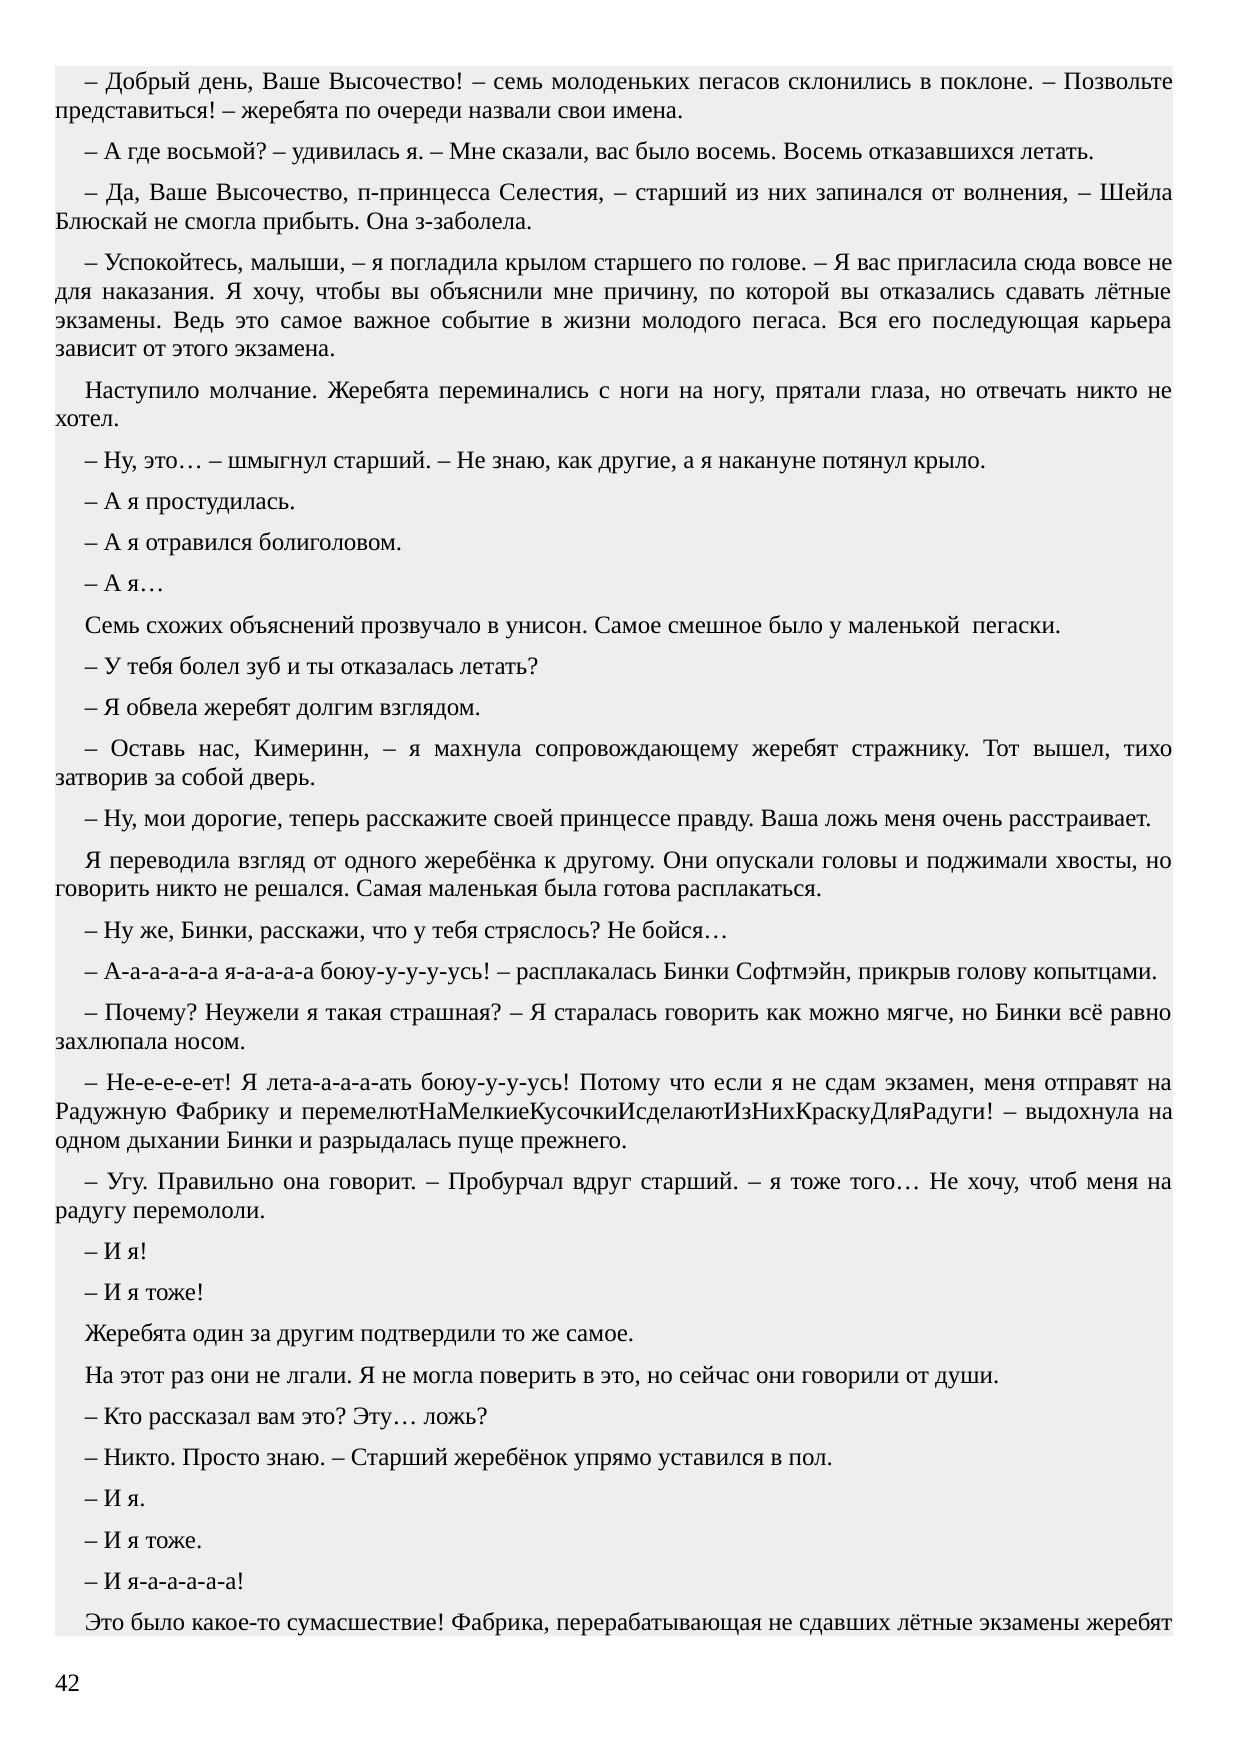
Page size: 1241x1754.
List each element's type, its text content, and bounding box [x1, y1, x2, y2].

text – И я-а-а-а-а-а! [55, 1566, 1173, 1595]
text – Успокойтесь, малыши, – я погладила крылом старшего по голове. – Я вас пригласила сюда вовсе не для наказания. Я хочу, чтобы вы объяснили мне причину, по которой вы отказались сдавать лётные экзамены. Ведь это самое важное событие в жизни молодого пегаса. Вся его последующая карьера зависит от этого экзамена. [55, 247, 1173, 362]
text На этот раз они не лгали. Я не могла поверить в это, но сейчас они говорили от души. [55, 1360, 1173, 1388]
text – Ну же, Бинки, расскажи, что у тебя стряслось? Не бойся… [55, 915, 1173, 943]
text – А я простудилась. [55, 486, 1173, 515]
text – И я. [55, 1483, 1173, 1512]
text Семь схожих объяснений прозвучало в унисон. Самое смешное было у маленькой пегаски. [55, 610, 1173, 638]
text – Оставь нас, Кимеринн, – я махнула сопровождающему жеребят стражнику. Тот вышел, тихо затворив за собой дверь. [55, 733, 1173, 791]
text – У тебя болел зуб и ты отказалась летать? [55, 651, 1173, 680]
text – Не-е-е-е-ет! Я лета-а-а-а-ать боюу-у-у-усь! Потому что если я не сдам экзамен, меня отправят на Радужную Фабрику и перемелютНаМелкиеКусочкиИсделаютИзНихКраскуДляРадуги! – выдохнула на одном дыхании Бинки и разрыдалась пуще прежнего. [55, 1067, 1173, 1153]
text – И я! [55, 1236, 1173, 1265]
text – И я тоже! [55, 1277, 1173, 1306]
text – А я… [55, 568, 1173, 597]
text Наступило молчание. Жеребята переминались с ноги на ногу, прятали глаза, но отвечать никто не хотел. [55, 375, 1173, 432]
text – А где восьмой? – удивилась я. – Мне сказали, вас было восемь. Восемь отказавшихся летать. [55, 136, 1173, 165]
text – Добрый день, Ваше Высочество! – семь молоденьких пегасов склонились в поклоне. – Позвольте представиться! – жеребята по очереди назвали свои имена. [55, 66, 1173, 123]
text – Никто. Просто знаю. – Старший жеребёнок упрямо уставился в пол. [55, 1442, 1173, 1471]
text Это было какое-то сумасшествие! Фабрика, перерабатывающая не сдавших лётные экзамены жеребят [55, 1607, 1173, 1636]
text – Кто рассказал вам это? Эту… ложь? [55, 1401, 1173, 1430]
text – А-а-а-а-а-а я-а-а-а-а боюу-у-у-у-усь! – расплакалась Бинки Софтмэйн, прикрыв голову копытцами. [55, 956, 1173, 985]
text – Угу. Правильно она говорит. – Пробурчал вдруг старший. – я тоже того… Не хочу, чтоб меня на радугу перемололи. [55, 1166, 1173, 1223]
text – Ну, мои дорогие, теперь расскажите своей принцессе правду. Ваша ложь меня очень расстраивает. [55, 803, 1173, 832]
text – Да, Ваше Высочество, п-принцесса Селестия, – старший из них запинался от волнения, – Шейла Блюскай не смогла прибыть. Она з-заболела. [55, 177, 1173, 235]
text – И я тоже. [55, 1525, 1173, 1553]
text – Почему? Неужели я такая страшная? – Я старалась говорить как можно мягче, но Бинки всё равно захлюпала носом. [55, 997, 1173, 1055]
text Жеребята один за другим подтвердили то же самое. [55, 1318, 1173, 1347]
text – Ну, это… – шмыгнул старший. – Не знаю, как другие, а я накануне потянул крыло. [55, 445, 1173, 473]
text – Я обвела жеребят долгим взглядом. [55, 692, 1173, 721]
text Я переводила взгляд от одного жеребёнка к другому. Они опускали головы и поджимали хвосты, но говорить никто не решался. Самая маленькая была готова расплакаться. [55, 845, 1173, 902]
text – А я отравился болиголовом. [55, 527, 1173, 556]
